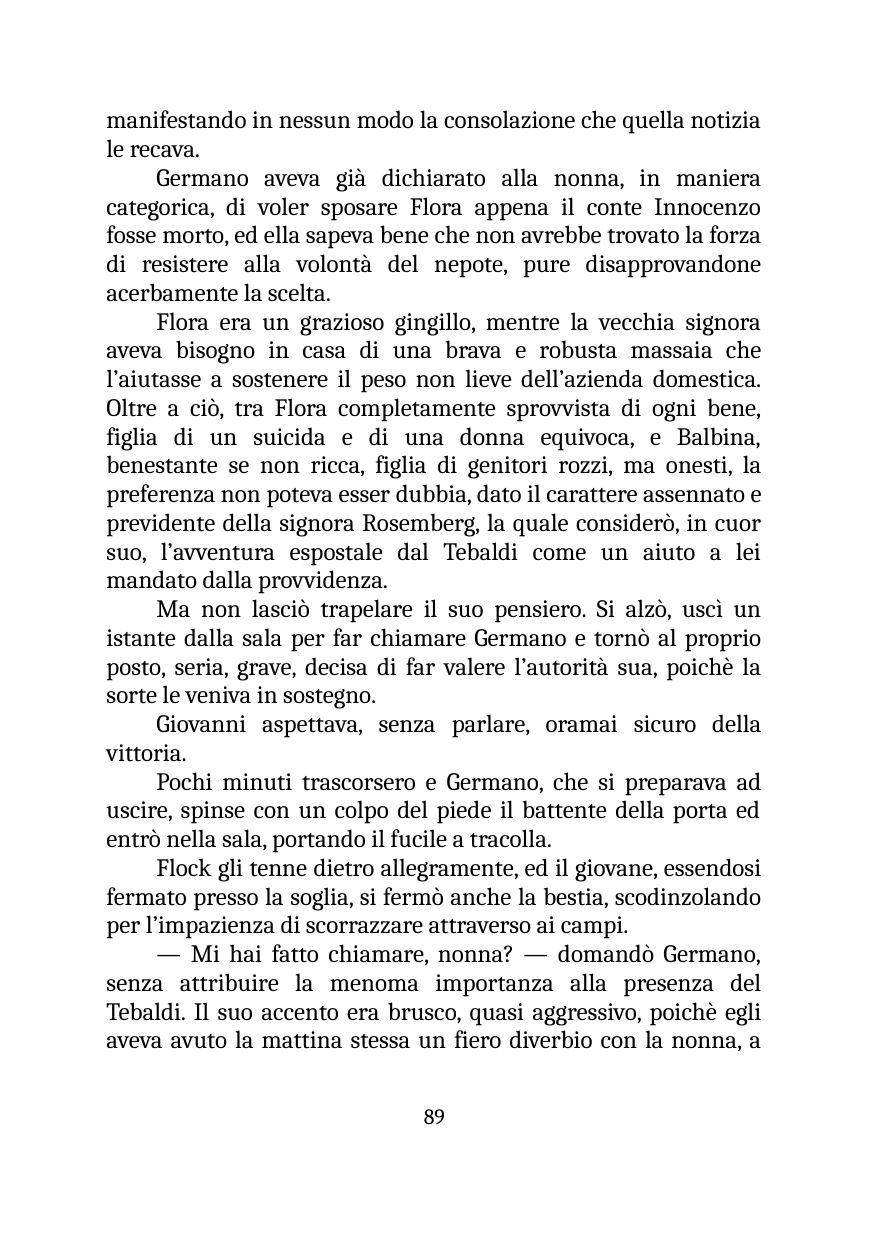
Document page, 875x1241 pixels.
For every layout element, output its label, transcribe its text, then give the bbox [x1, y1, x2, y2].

text Ma non lasciò trapelare il suo pensiero. Si alzò, uscì un istante dalla sala per far chiamare Germano e tornò al proprio posto, seria, grave, decisa di far valere l’autorità sua, poichè la sorte le veniva in sostegno. [106, 595, 762, 710]
text Giovanni aspettava, senza parlare, oramai sicuro della vittoria. [106, 710, 762, 767]
text Flora era un grazioso gingillo, mentre la vecchia signora aveva bisogno in casa di una brava e robusta massaia che l’aiutasse a sostenere il peso non lieve dell’azienda domestica. Oltre a ciò, tra Flora completamente sprovvista di ogni bene, figlia di un suicida e di una donna equivoca, e Balbina, benestante se non ricca, figlia di genitori rozzi, ma onesti, la preferenza non poteva esser dubbia, dato il carattere assennato e previdente della signora Rosemberg, la quale considerò, in cuor suo, l’avventura espostale dal Tebaldi come un aiuto a lei mandato dalla provvidenza. [106, 307, 762, 595]
text — Mi hai fatto chiamare, nonna? — domandò Germano, senza attribuire la menoma importanza alla presenza del Tebaldi. Il suo accento era brusco, quasi aggressivo, poichè egli aveva avuto la mattina stessa un fiero diverbio con la nonna, a [106, 940, 762, 1055]
text Germano aveva già dichiarato alla nonna, in maniera categorica, di voler sposare Flora appena il conte Innocenzo fosse morto, ed ella sapeva bene che non avrebbe trovato la forza di resistere alla volontà del nepote, pure disapprovandone acerbamente la scelta. [106, 164, 762, 307]
text manifestando in nessun modo la consolazione che quella notizia le recava. [106, 106, 762, 164]
text Flock gli tenne dietro allegramente, ed il giovane, essendosi fermato presso la soglia, si fermò anche la bestia, scodinzolando per l’impazienza di scorrazzare attraverso ai campi. [106, 854, 762, 940]
text Pochi minuti trascorsero e Germano, che si preparava ad uscire, spinse con un colpo del piede il battente della porta ed entrò nella sala, portando il fucile a tracolla. [106, 767, 762, 854]
